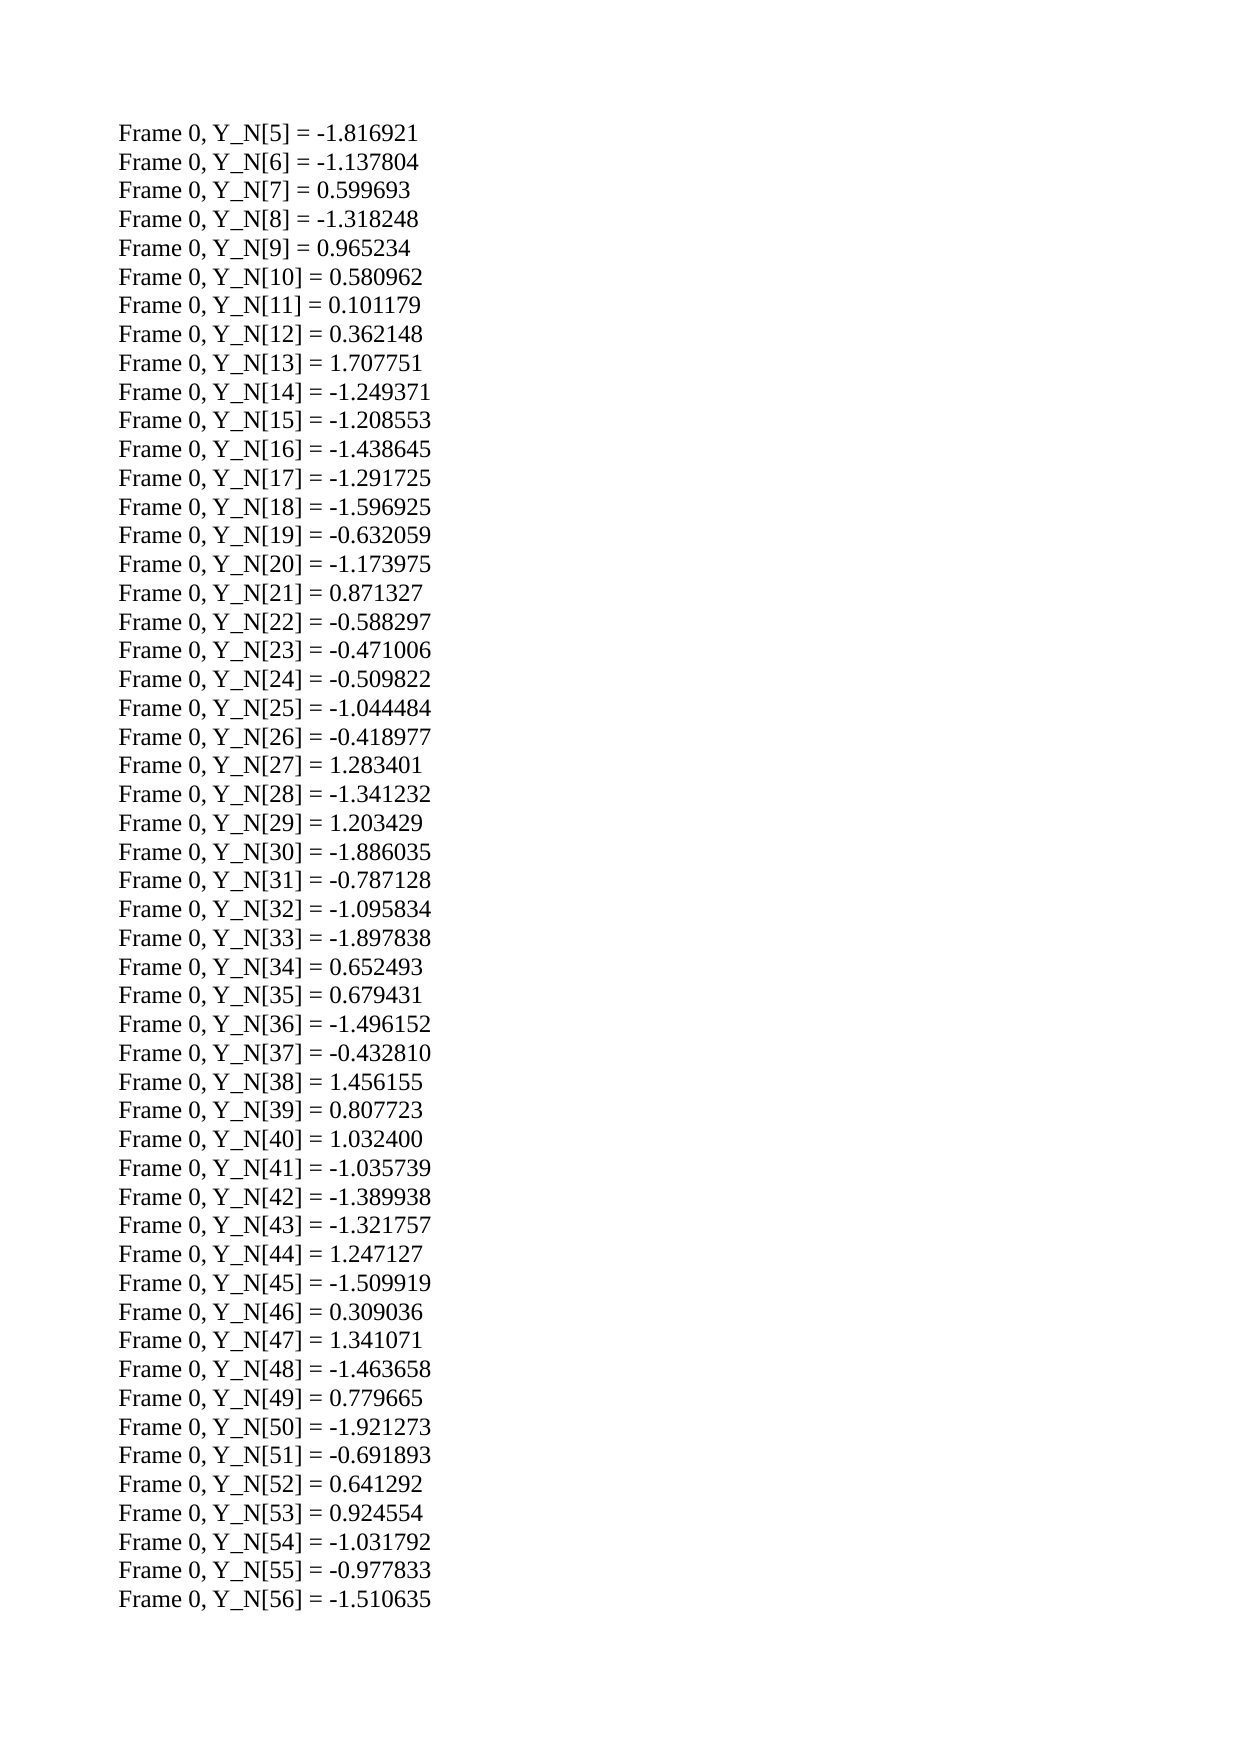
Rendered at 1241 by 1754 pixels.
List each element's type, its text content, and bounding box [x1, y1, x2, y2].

text Frame 0, Y_N[5] = -1.816921 [118, 118, 1122, 147]
text Frame 0, Y_N[15] = -1.208553 [118, 406, 1122, 434]
text Frame 0, Y_N[14] = -1.249371 [118, 377, 1122, 406]
text Frame 0, Y_N[21] = 0.871327 [118, 578, 1122, 607]
text Frame 0, Y_N[27] = 1.283401 [118, 751, 1122, 779]
text Frame 0, Y_N[40] = 1.032400 [118, 1124, 1122, 1153]
text Frame 0, Y_N[7] = 0.599693 [118, 176, 1122, 204]
text Frame 0, Y_N[33] = -1.897838 [118, 923, 1122, 952]
text Frame 0, Y_N[48] = -1.463658 [118, 1354, 1122, 1383]
text Frame 0, Y_N[52] = 0.641292 [118, 1469, 1122, 1498]
text Frame 0, Y_N[13] = 1.707751 [118, 348, 1122, 377]
text Frame 0, Y_N[45] = -1.509919 [118, 1268, 1122, 1297]
text Frame 0, Y_N[24] = -0.509822 [118, 664, 1122, 693]
text Frame 0, Y_N[44] = 1.247127 [118, 1239, 1122, 1268]
text Frame 0, Y_N[19] = -0.632059 [118, 521, 1122, 549]
text Frame 0, Y_N[34] = 0.652493 [118, 952, 1122, 981]
text Frame 0, Y_N[6] = -1.137804 [118, 147, 1122, 176]
text Frame 0, Y_N[22] = -0.588297 [118, 607, 1122, 636]
text Frame 0, Y_N[26] = -0.418977 [118, 722, 1122, 751]
text Frame 0, Y_N[38] = 1.456155 [118, 1067, 1122, 1096]
text Frame 0, Y_N[53] = 0.924554 [118, 1498, 1122, 1527]
text Frame 0, Y_N[17] = -1.291725 [118, 463, 1122, 492]
text Frame 0, Y_N[20] = -1.173975 [118, 549, 1122, 578]
text Frame 0, Y_N[11] = 0.101179 [118, 291, 1122, 319]
text Frame 0, Y_N[47] = 1.341071 [118, 1326, 1122, 1354]
text Frame 0, Y_N[35] = 0.679431 [118, 981, 1122, 1009]
text Frame 0, Y_N[28] = -1.341232 [118, 779, 1122, 808]
text Frame 0, Y_N[31] = -0.787128 [118, 866, 1122, 894]
text Frame 0, Y_N[39] = 0.807723 [118, 1096, 1122, 1124]
text Frame 0, Y_N[51] = -0.691893 [118, 1441, 1122, 1469]
text Frame 0, Y_N[8] = -1.318248 [118, 204, 1122, 233]
text Frame 0, Y_N[42] = -1.389938 [118, 1182, 1122, 1211]
text Frame 0, Y_N[55] = -0.977833 [118, 1556, 1122, 1584]
text Frame 0, Y_N[25] = -1.044484 [118, 693, 1122, 722]
text Frame 0, Y_N[37] = -0.432810 [118, 1038, 1122, 1067]
text Frame 0, Y_N[12] = 0.362148 [118, 319, 1122, 348]
text Frame 0, Y_N[16] = -1.438645 [118, 434, 1122, 463]
text Frame 0, Y_N[49] = 0.779665 [118, 1383, 1122, 1412]
text Frame 0, Y_N[43] = -1.321757 [118, 1211, 1122, 1239]
text Frame 0, Y_N[23] = -0.471006 [118, 636, 1122, 664]
text Frame 0, Y_N[56] = -1.510635 [118, 1584, 1122, 1613]
text Frame 0, Y_N[46] = 0.309036 [118, 1297, 1122, 1326]
text Frame 0, Y_N[10] = 0.580962 [118, 262, 1122, 291]
text Frame 0, Y_N[54] = -1.031792 [118, 1527, 1122, 1556]
text Frame 0, Y_N[32] = -1.095834 [118, 894, 1122, 923]
text Frame 0, Y_N[29] = 1.203429 [118, 808, 1122, 837]
text Frame 0, Y_N[36] = -1.496152 [118, 1009, 1122, 1038]
text Frame 0, Y_N[9] = 0.965234 [118, 233, 1122, 262]
text Frame 0, Y_N[18] = -1.596925 [118, 492, 1122, 521]
text Frame 0, Y_N[50] = -1.921273 [118, 1412, 1122, 1441]
text Frame 0, Y_N[30] = -1.886035 [118, 837, 1122, 866]
text Frame 0, Y_N[41] = -1.035739 [118, 1153, 1122, 1182]
